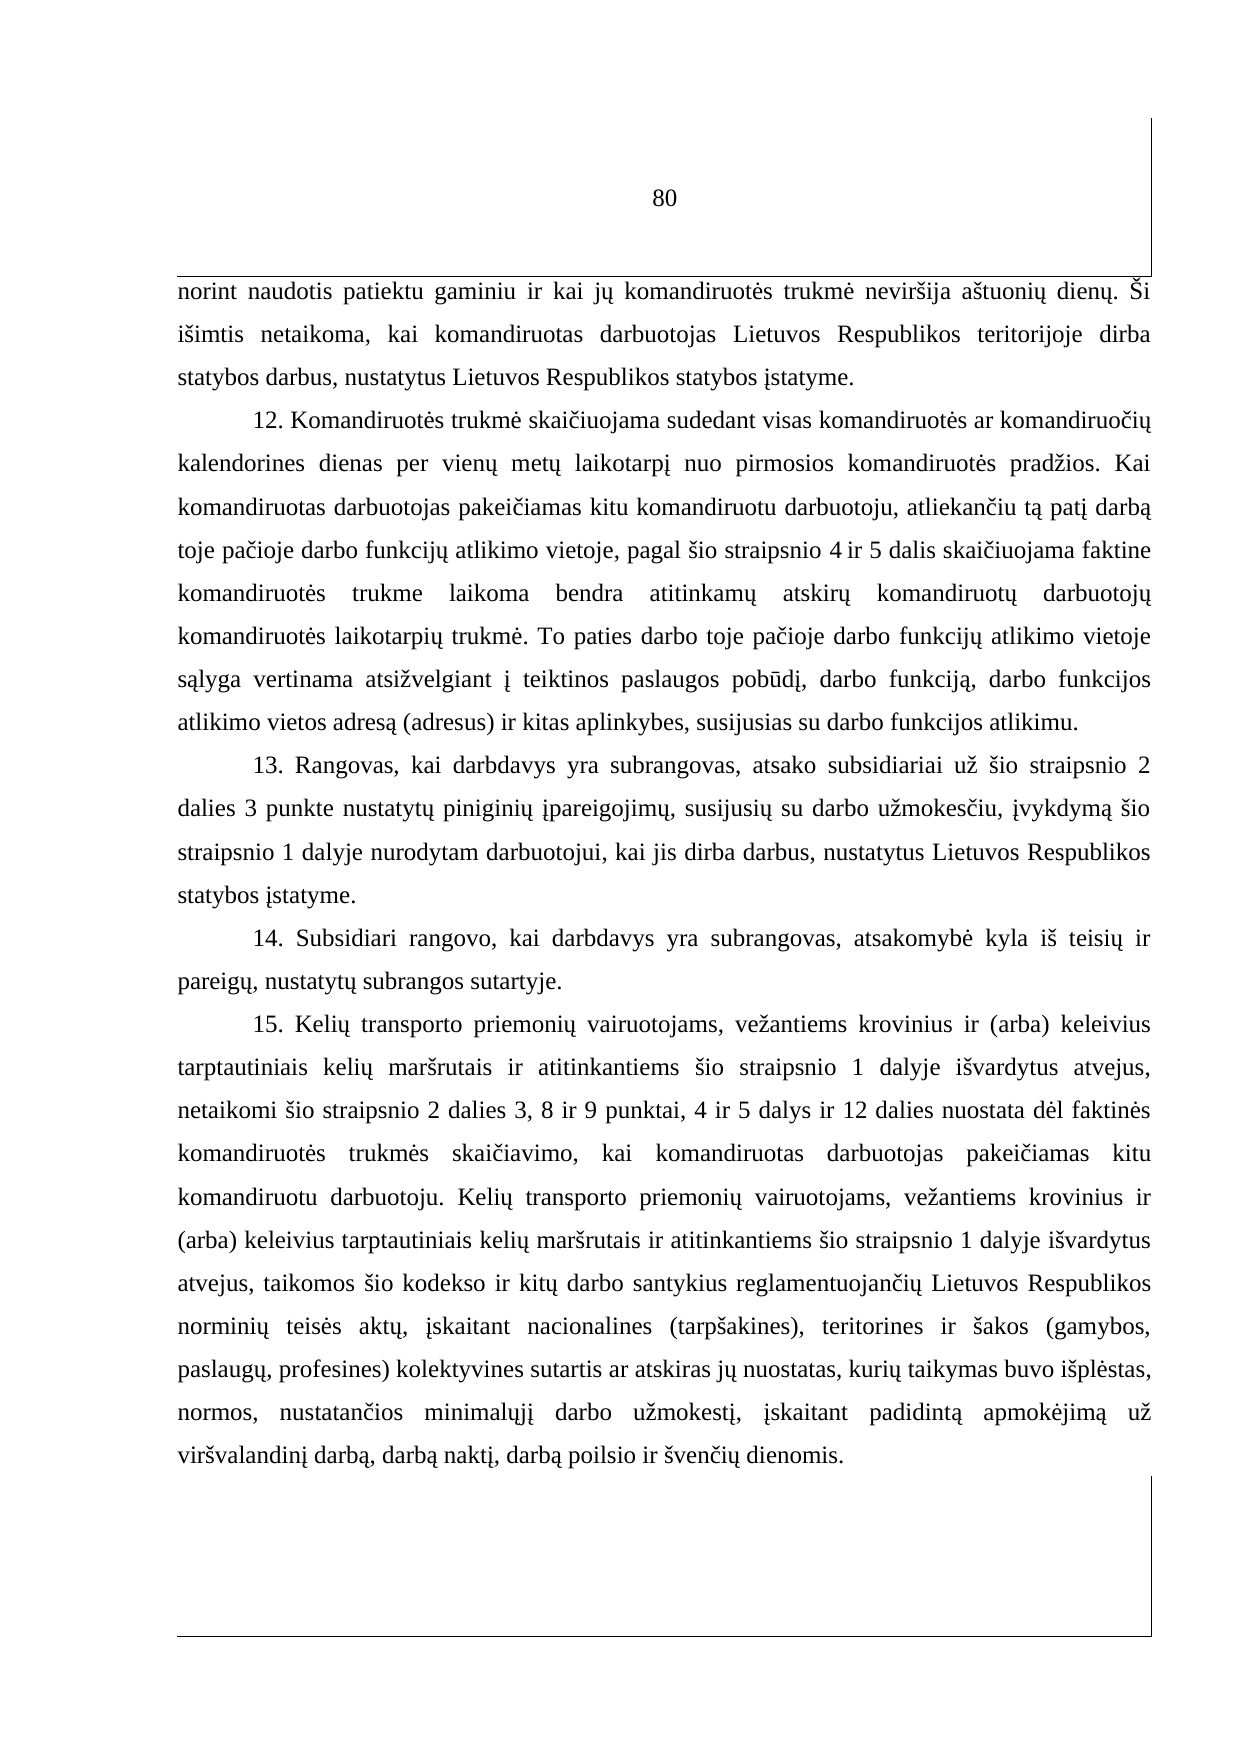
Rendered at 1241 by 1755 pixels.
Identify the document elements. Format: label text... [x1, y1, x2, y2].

text 13. Rangovas, kai darbdavys yra subrangovas, atsako subsidiariai už šio straipsnio 2 dalies 3 punkte nustatytų piniginių įpareigojimų, susijusių su darbo užmokesčiu, įvykdymą šio straipsnio 1 dalyje nurodytam darbuotojui, kai jis dirba darbus, nustatytus Lietuvos Respublikos statybos įstatyme. [177, 750, 1152, 908]
text 15. Kelių transporto priemonių vairuotojams, vežantiems krovinius ir (arba) keleivius tarptautiniais kelių maršrutais ir atitinkantiems šio straipsnio 1 dalyje išvardytus atvejus, netaikomi šio straipsnio 2 dalies 3, 8 ir 9 punktai, 4 ir 5 dalys ir 12 dalies nuostata dėl faktinės komandiruotės trukmės skaičiavimo, kai komandiruotas darbuotojas pakeičiamas kitu komandiruotu darbuotoju. Kelių transporto priemonių vairuotojams, vežantiems krovinius ir (arba) keleivius tarptautiniais kelių maršrutais ir atitinkantiems šio straipsnio 1 dalyje išvardytus atvejus, taikomos šio kodekso ir kitų darbo santykius reglamentuojančių Lietuvos Respublikos norminių teisės aktų, įskaitant nacionalines (tarpšakines), teritorines ir šakos (gamybos, paslaugų, profesines) kolektyvines sutartis ar atskiras jų nuostatas, kurių taikymas buvo išplėstas, normos, nustatančios minimalųjį darbo užmokestį, įskaitant padidintą apmokėjimą už viršvalandinį darbą, darbą naktį, darbą poilsio ir švenčių dienomis. [177, 1009, 1152, 1469]
text norint naudotis patiektu gaminiu ir kai jų komandiruotės trukmė neviršija aštuonių dienų. Ši išimtis netaikoma, kai komandiruotas darbuotojas Lietuvos Respublikos teritorijoje dirba statybos darbus, nustatytus Lietuvos Respublikos statybos įstatyme. [177, 276, 1152, 391]
text 12. Komandiruotės trukmė skaičiuojama sudedant visas komandiruotės ar komandiruočių kalendorines dienas per vienų metų laikotarpį nuo pirmosios komandiruotės pradžios. Kai komandiruotas darbuotojas pakeičiamas kitu komandiruotu darbuotoju, atliekančiu tą patį darbą toje pačioje darbo funkcijų atlikimo vietoje, pagal šio straipsnio 4 ir 5 dalis skaičiuojama faktine komandiruotės trukme laikoma bendra atitinkamų atskirų komandiruotų darbuotojų komandiruotės laikotarpių trukmė. To paties darbo toje pačioje darbo funkcijų atlikimo vietoje sąlyga vertinama atsižvelgiant į teiktinos paslaugos pobūdį, darbo funkciją, darbo funkcijos atlikimo vietos adresą (adresus) ir kitas aplinkybes, susijusias su darbo funkcijos atlikimu. [177, 405, 1152, 736]
text 14. Subsidiari rangovo, kai darbdavys yra subrangovas, atsakomybė kyla iš teisių ir pareigų, nustatytų subrangos sutartyje. [177, 923, 1152, 995]
